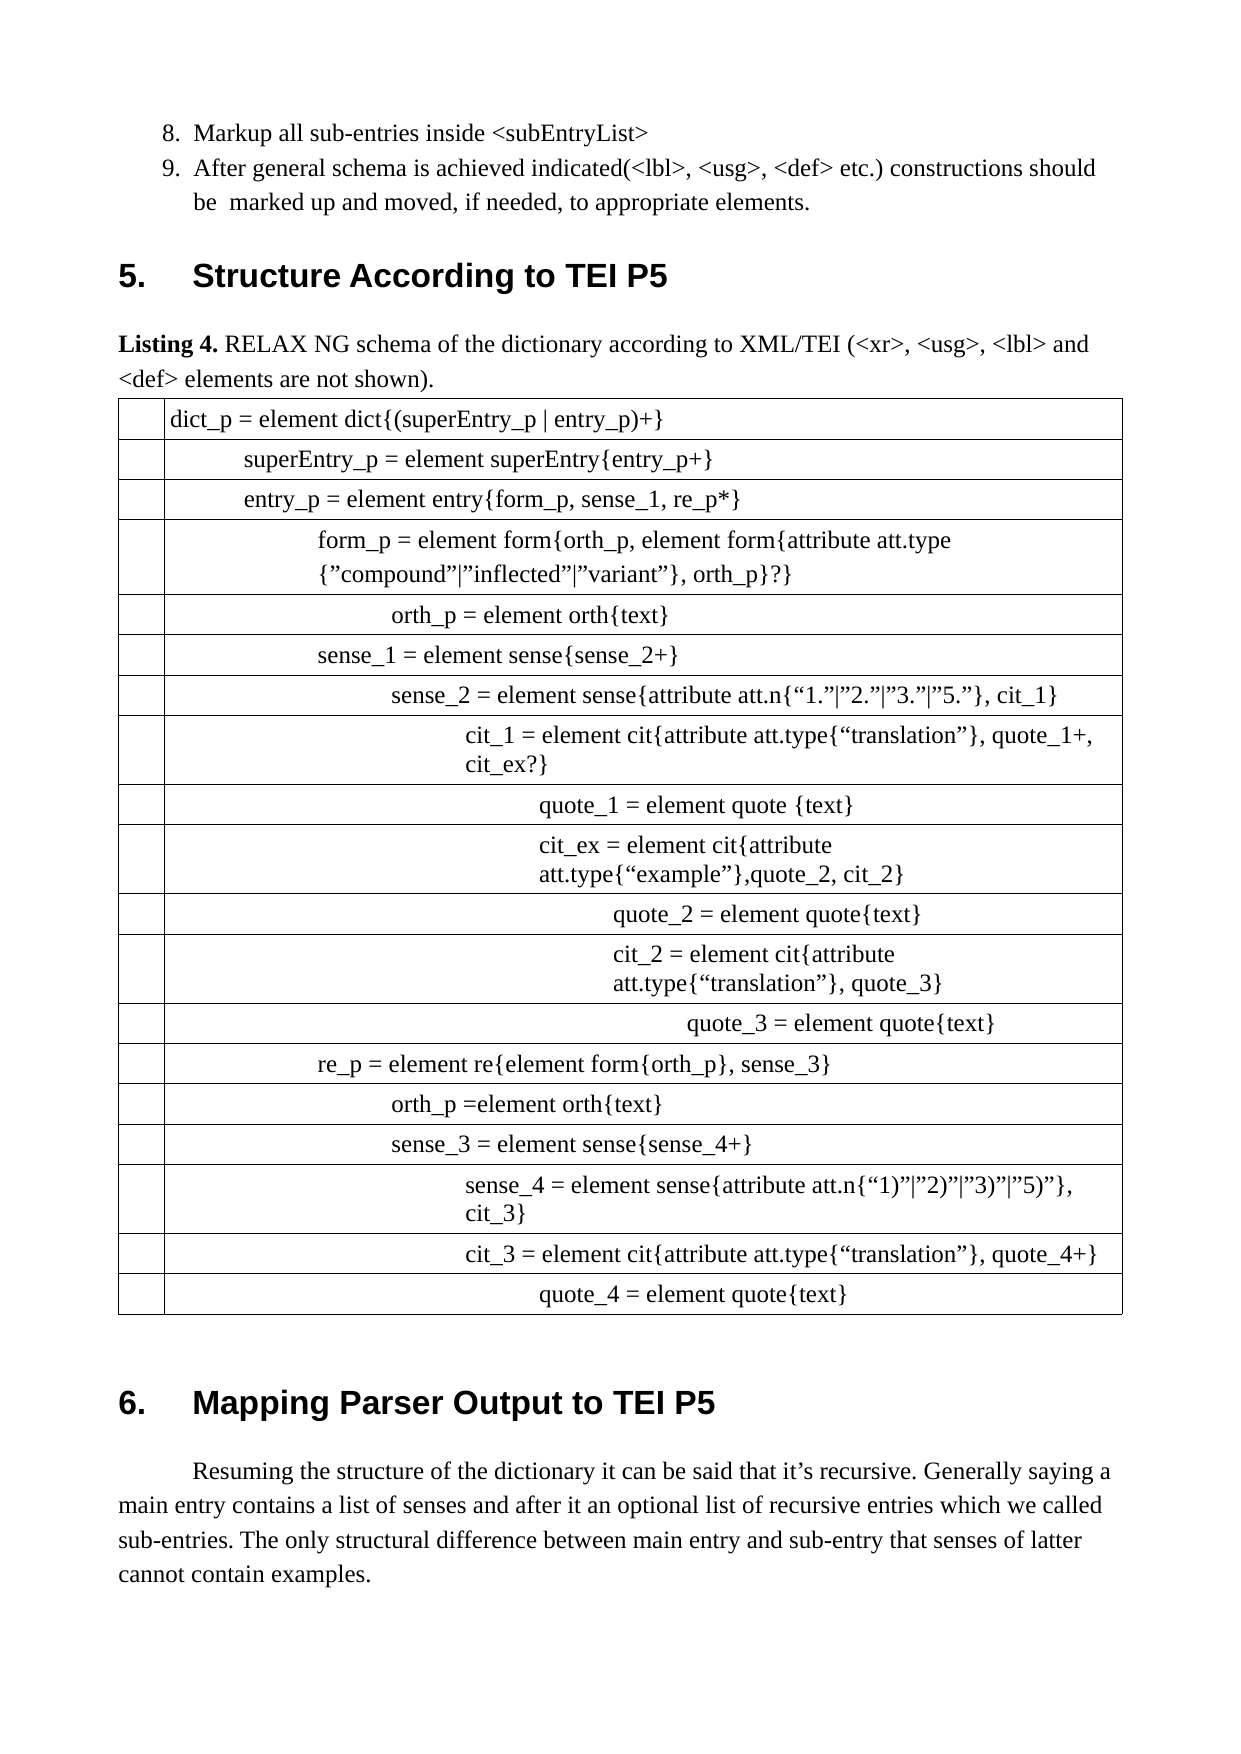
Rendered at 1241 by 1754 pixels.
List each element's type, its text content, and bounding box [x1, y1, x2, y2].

subtitle Mapping Parser Output to TEI P5 [118, 1383, 1122, 1421]
table_cell [119, 1234, 164, 1273]
list After general schema is achieved indicated(<lbl>, <usg>, <def> etc.) constructions should be marked up and moved, if needed, to appropriate elements. [156, 153, 1122, 216]
table_cell [119, 676, 164, 715]
table_cell [119, 440, 164, 479]
table_cell [119, 635, 164, 674]
table_cell [119, 1084, 164, 1123]
table_cell sense_4 = element sense{attribute att.n{“1)”|”2)”|”3)”|”5)”}, cit_3} [165, 1165, 1122, 1233]
table_cell [119, 716, 164, 784]
table_cell sense_1 = element sense{sense_2+} [165, 635, 1122, 674]
table_cell [119, 1274, 164, 1313]
table_cell quote_4 = element quote{text} [165, 1274, 1122, 1313]
table_cell [119, 1125, 164, 1164]
subtitle Structure According to TEI P5 [118, 256, 1122, 295]
table_header [119, 399, 164, 438]
table_cell quote_2 = element quote{text} [165, 894, 1122, 933]
table_cell [119, 480, 164, 519]
table_cell [119, 1004, 164, 1043]
table_cell [119, 1165, 164, 1233]
table_cell [119, 520, 164, 594]
table_cell orth_p = element orth{text} [165, 595, 1122, 634]
text Resuming the structure of the dictionary it can be said that it’s recursive. Generally saying a main entry contains a list of senses and after it an optional list of recursive entries which we called sub-entries. The only structural difference between main entry and sub-entry that senses of latter cannot contain examples. [118, 1456, 1122, 1588]
table_cell [119, 595, 164, 634]
table_cell [119, 785, 164, 824]
table_cell orth_p =element orth{text} [165, 1084, 1122, 1123]
table_cell [119, 1044, 164, 1083]
table_cell sense_3 = element sense{sense_4+} [165, 1125, 1122, 1164]
table_cell cit_1 = element cit{attribute att.type{“translation”}, quote_1+, cit_ex?} [165, 716, 1122, 784]
table_cell [119, 894, 164, 933]
table_cell sense_2 = element sense{attribute att.n{“1.”|”2.”|”3.”|”5.”}, cit_1} [165, 676, 1122, 715]
table_cell quote_3 = element quote{text} [165, 1004, 1122, 1043]
table_cell cit_2 = element cit{attribute att.type{“translation”}, quote_3} [165, 935, 1122, 1003]
list Markup all sub-entries inside <subEntryList> [156, 118, 1122, 147]
table_cell [119, 825, 164, 893]
table_cell superEntry_p = element superEntry{entry_p+} [165, 440, 1122, 479]
table_cell re_p = element re{element form{orth_p}, sense_3} [165, 1044, 1122, 1083]
table_cell form_p = element form{orth_p, element form{attribute att.type {”compound”|”inflected”|”variant”}, orth_p}?} [165, 520, 1122, 594]
table_cell cit_3 = element cit{attribute att.type{“translation”}, quote_4+} [165, 1234, 1122, 1273]
table_cell entry_p = element entry{form_p, sense_1, re_p*} [165, 480, 1122, 519]
table_cell quote_1 = element quote {text} [165, 785, 1122, 824]
text Listing 4. RELAX NG schema of the dictionary according to XML/TEI (<xr>, <usg>, <lbl> and <def> elements are not shown). [118, 329, 1122, 392]
table_cell [119, 935, 164, 1003]
table_cell cit_ex = element cit{attribute att.type{“example”},quote_2, cit_2} [165, 825, 1122, 893]
table_header dict_p = element dict{(superEntry_p | entry_p)+} [165, 399, 1122, 438]
